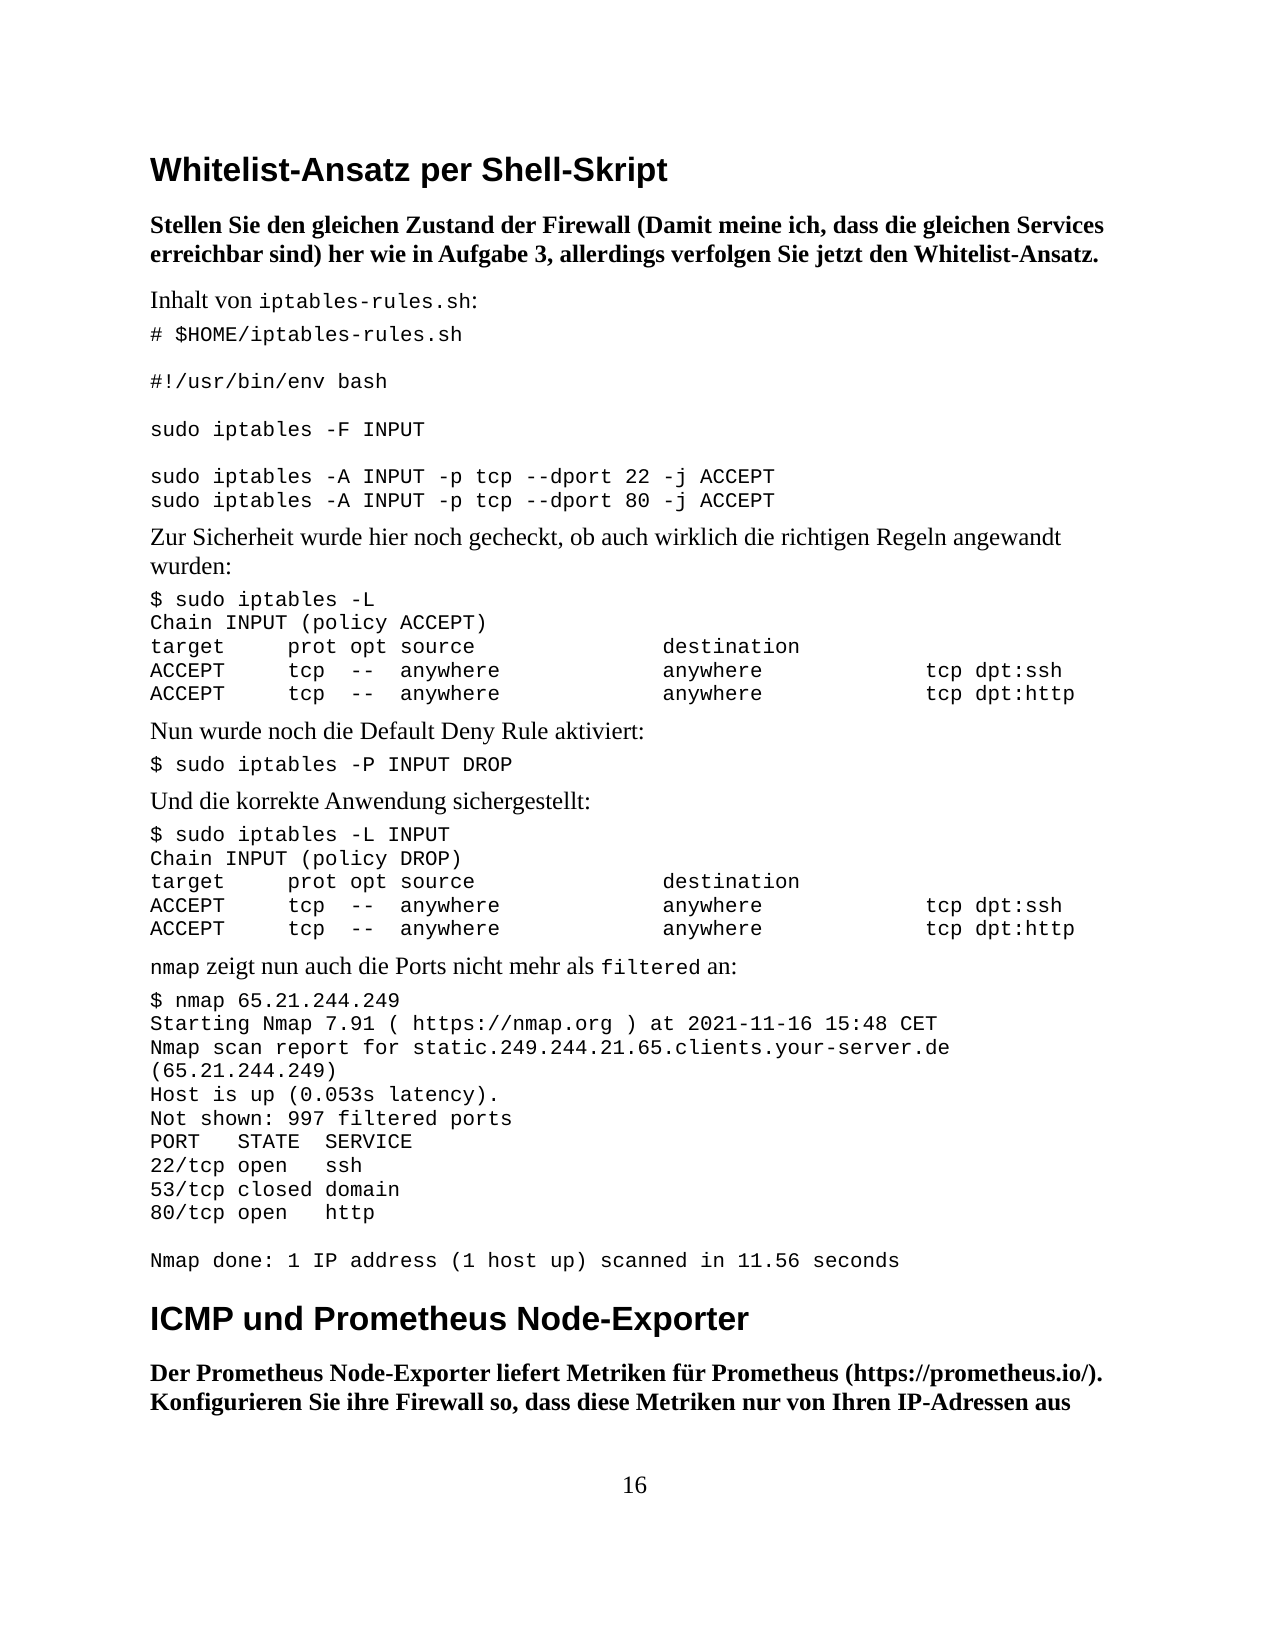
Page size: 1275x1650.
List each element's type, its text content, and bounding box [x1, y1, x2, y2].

subtitle ICMP und Prometheus Node-Exporter [150, 1298, 1125, 1337]
text Host is up (0.053s latency). [150, 1084, 1125, 1108]
text target prot opt source destination [150, 636, 1125, 659]
text 22/tcp open ssh [150, 1155, 1125, 1179]
text Nmap done: 1 IP address (1 host up) scanned in 11.56 seconds [150, 1250, 1125, 1273]
text sudo iptables -A INPUT -p tcp --dport 80 -j ACCEPT [150, 489, 1125, 513]
text $ sudo iptables -L INPUT [150, 824, 1125, 847]
text Not shown: 997 filtered ports [150, 1108, 1125, 1131]
text #!/usr/bin/env bash [150, 371, 1125, 395]
text Der Prometheus Node-Exporter liefert Metriken für Prometheus (https://prometheus.io/). Konfigurieren Sie ihre Firewall so, dass diese Metriken nur von Ihren IP-Adressen aus [150, 1358, 1125, 1416]
text PORT STATE SERVICE [150, 1131, 1125, 1155]
text ACCEPT tcp -- anywhere anywhere tcp dpt:http [150, 683, 1125, 707]
text Inhalt von iptables-rules.sh: [150, 286, 1125, 315]
text $ sudo iptables -L [150, 589, 1125, 612]
text Stellen Sie den gleichen Zustand der Firewall (Damit meine ich, dass die gleichen Services erreichbar sind) her wie in Aufgabe 3, allerdings verfolgen Sie jetzt den Whitelist-Ansatz. [150, 210, 1125, 268]
text Zur Sicherheit wurde hier noch gecheckt, ob auch wirklich die richtigen Regeln angewandt wurden: [150, 522, 1125, 580]
text 53/tcp closed domain [150, 1179, 1125, 1202]
text $ nmap 65.21.244.249 [150, 989, 1125, 1013]
text Starting Nmap 7.91 ( https://nmap.org ) at 2021-11-16 15:48 CET [150, 1013, 1125, 1037]
text Nmap scan report for static.249.244.21.65.clients.your-server.de (65.21.244.249) [150, 1037, 1125, 1084]
text Und die korrekte Anwendung sichergestellt: [150, 786, 1125, 815]
text sudo iptables -A INPUT -p tcp --dport 22 -j ACCEPT [150, 466, 1125, 489]
text 80/tcp open http [150, 1202, 1125, 1226]
text sudo iptables -F INPUT [150, 419, 1125, 442]
text ACCEPT tcp -- anywhere anywhere tcp dpt:ssh [150, 895, 1125, 918]
text Nun wurde noch die Default Deny Rule aktiviert: [150, 716, 1125, 744]
text Chain INPUT (policy ACCEPT) [150, 612, 1125, 636]
text ACCEPT tcp -- anywhere anywhere tcp dpt:ssh [150, 659, 1125, 683]
text target prot opt source destination [150, 871, 1125, 895]
subtitle Whitelist-Ansatz per Shell-Skript [150, 150, 1125, 189]
text nmap zeigt nun auch die Ports nicht mehr als filtered an: [150, 951, 1125, 981]
text ACCEPT tcp -- anywhere anywhere tcp dpt:http [150, 918, 1125, 942]
text $ sudo iptables -P INPUT DROP [150, 753, 1125, 777]
text Chain INPUT (policy DROP) [150, 847, 1125, 871]
text # $HOME/iptables-rules.sh [150, 324, 1125, 348]
